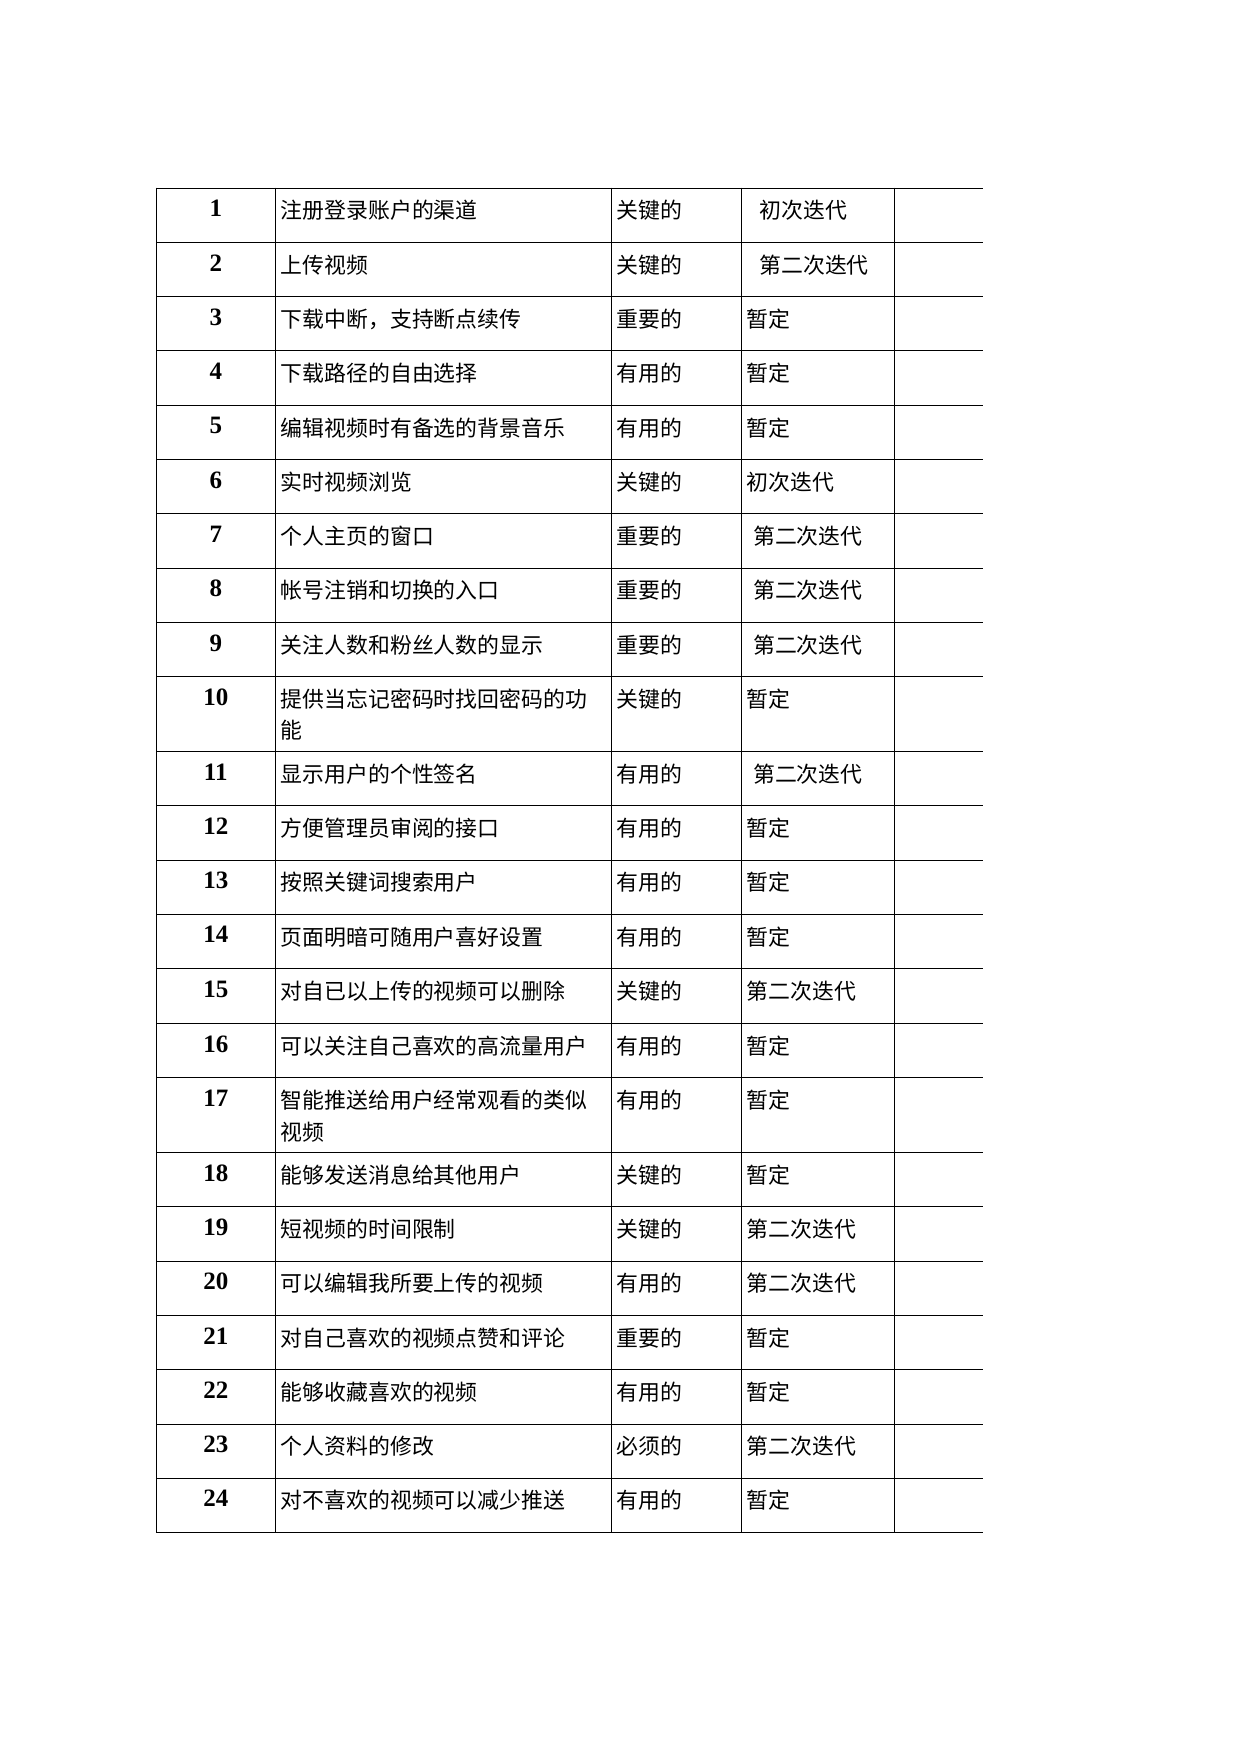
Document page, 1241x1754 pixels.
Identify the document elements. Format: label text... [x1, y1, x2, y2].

table_cell 17 [157, 1078, 275, 1152]
table_cell 注册登录账户的渠道 [276, 189, 611, 242]
table_cell [895, 1078, 983, 1152]
table_cell 23 [157, 1425, 275, 1478]
table_cell 6 [157, 460, 275, 513]
table_cell 关键的 [612, 969, 741, 1023]
table_cell 有用的 [612, 915, 741, 968]
table_cell [895, 569, 983, 622]
table_cell 14 [157, 915, 275, 968]
table_cell 11 [157, 752, 275, 805]
table_cell 方便管理员审阅的接口 [276, 806, 611, 859]
table_cell 初次迭代 [742, 189, 894, 242]
table_cell 18 [157, 1153, 275, 1206]
table_cell [895, 1425, 983, 1478]
table_cell 可以编辑我所要上传的视频 [276, 1262, 611, 1315]
table_cell 2 [157, 243, 275, 296]
table_cell 提供当忘记密码时找回密码的功能 [276, 677, 611, 751]
table_cell 可以关注自己喜欢的高流量用户 [276, 1024, 611, 1077]
table_cell 1 [157, 189, 275, 242]
table_cell 4 [157, 351, 275, 405]
table_cell [895, 189, 983, 242]
table_cell 10 [157, 677, 275, 751]
table_cell 对不喜欢的视频可以减少推送 [276, 1479, 611, 1532]
table_cell 按照关键词搜索用户 [276, 861, 611, 914]
table_cell 关键的 [612, 1153, 741, 1206]
table_cell 暂定 [742, 1153, 894, 1206]
table_cell 暂定 [742, 915, 894, 968]
table_cell 第二次迭代 [742, 514, 894, 567]
table_cell 能够发送消息给其他用户 [276, 1153, 611, 1206]
table_cell 智能推送给用户经常观看的类似视频 [276, 1078, 611, 1152]
table_cell 下载中断，支持断点续传 [276, 297, 611, 350]
table_cell 页面明暗可随用户喜好设置 [276, 915, 611, 968]
table_cell 有用的 [612, 1078, 741, 1152]
table_cell 实时视频浏览 [276, 460, 611, 513]
table_cell 有用的 [612, 861, 741, 914]
table_cell 第二次迭代 [742, 752, 894, 805]
table_cell 关键的 [612, 189, 741, 242]
table_cell 16 [157, 1024, 275, 1077]
table_cell 暂定 [742, 1479, 894, 1532]
table_cell 显示用户的个性签名 [276, 752, 611, 805]
table_cell 暂定 [742, 806, 894, 859]
table_cell 下载路径的自由选择 [276, 351, 611, 405]
table_cell 重要的 [612, 569, 741, 622]
table_cell 有用的 [612, 1262, 741, 1315]
table_cell 暂定 [742, 1078, 894, 1152]
table_cell 关键的 [612, 460, 741, 513]
table_cell [895, 1262, 983, 1315]
table_cell 22 [157, 1370, 275, 1423]
table_cell [895, 677, 983, 751]
table_cell 第二次迭代 [742, 1207, 894, 1261]
table_cell 暂定 [742, 677, 894, 751]
table_cell 帐号注销和切换的入口 [276, 569, 611, 622]
table_cell [895, 752, 983, 805]
table_cell [895, 460, 983, 513]
table_cell 9 [157, 623, 275, 676]
table_cell 第二次迭代 [742, 243, 894, 296]
table_cell 暂定 [742, 1024, 894, 1077]
table_cell 重要的 [612, 297, 741, 350]
table_cell 15 [157, 969, 275, 1023]
table_cell 7 [157, 514, 275, 567]
table_cell 第二次迭代 [742, 969, 894, 1023]
table_cell 重要的 [612, 514, 741, 567]
table_cell 21 [157, 1316, 275, 1369]
table_cell 有用的 [612, 1370, 741, 1423]
table_cell 有用的 [612, 1024, 741, 1077]
table_cell [895, 915, 983, 968]
table_cell 编辑视频时有备选的背景音乐 [276, 406, 611, 459]
table_cell 有用的 [612, 351, 741, 405]
table_cell 暂定 [742, 1316, 894, 1369]
table_cell 对自己喜欢的视频点赞和评论 [276, 1316, 611, 1369]
table_cell 重要的 [612, 1316, 741, 1369]
table_cell 个人资料的修改 [276, 1425, 611, 1478]
table_cell 关注人数和粉丝人数的显示 [276, 623, 611, 676]
table_cell 第二次迭代 [742, 623, 894, 676]
table_cell [895, 1207, 983, 1261]
table_cell [895, 806, 983, 859]
table_cell 重要的 [612, 623, 741, 676]
table_cell 有用的 [612, 752, 741, 805]
table_cell 能够收藏喜欢的视频 [276, 1370, 611, 1423]
table_cell 关键的 [612, 1207, 741, 1261]
table_cell 关键的 [612, 677, 741, 751]
table_cell 个人主页的窗口 [276, 514, 611, 567]
table_cell [895, 1370, 983, 1423]
table_cell 短视频的时间限制 [276, 1207, 611, 1261]
table_cell [895, 514, 983, 567]
table_cell [895, 1153, 983, 1206]
table_cell 24 [157, 1479, 275, 1532]
table_cell 第二次迭代 [742, 1262, 894, 1315]
table_cell 13 [157, 861, 275, 914]
table_cell [895, 243, 983, 296]
table_cell 20 [157, 1262, 275, 1315]
table_cell 19 [157, 1207, 275, 1261]
table_cell 有用的 [612, 406, 741, 459]
table_cell [895, 1479, 983, 1532]
table_cell 对自已以上传的视频可以删除 [276, 969, 611, 1023]
table_cell 暂定 [742, 351, 894, 405]
table_cell [895, 297, 983, 350]
table_cell 初次迭代 [742, 460, 894, 513]
table_cell 暂定 [742, 1370, 894, 1423]
table_cell 关键的 [612, 243, 741, 296]
table_cell 12 [157, 806, 275, 859]
table_cell 暂定 [742, 297, 894, 350]
table_cell [895, 1316, 983, 1369]
table_cell [895, 623, 983, 676]
table_cell [895, 861, 983, 914]
table_cell [895, 969, 983, 1023]
table_cell 第二次迭代 [742, 1425, 894, 1478]
table_cell 第二次迭代 [742, 569, 894, 622]
table_cell [895, 406, 983, 459]
table_cell [895, 351, 983, 405]
table_cell 3 [157, 297, 275, 350]
table_cell 8 [157, 569, 275, 622]
table_cell 暂定 [742, 406, 894, 459]
table_cell 必须的 [612, 1425, 741, 1478]
table_cell 5 [157, 406, 275, 459]
table_cell 暂定 [742, 861, 894, 914]
table_cell 有用的 [612, 1479, 741, 1532]
table_cell 上传视频 [276, 243, 611, 296]
table_cell [895, 1024, 983, 1077]
table_cell 有用的 [612, 806, 741, 859]
